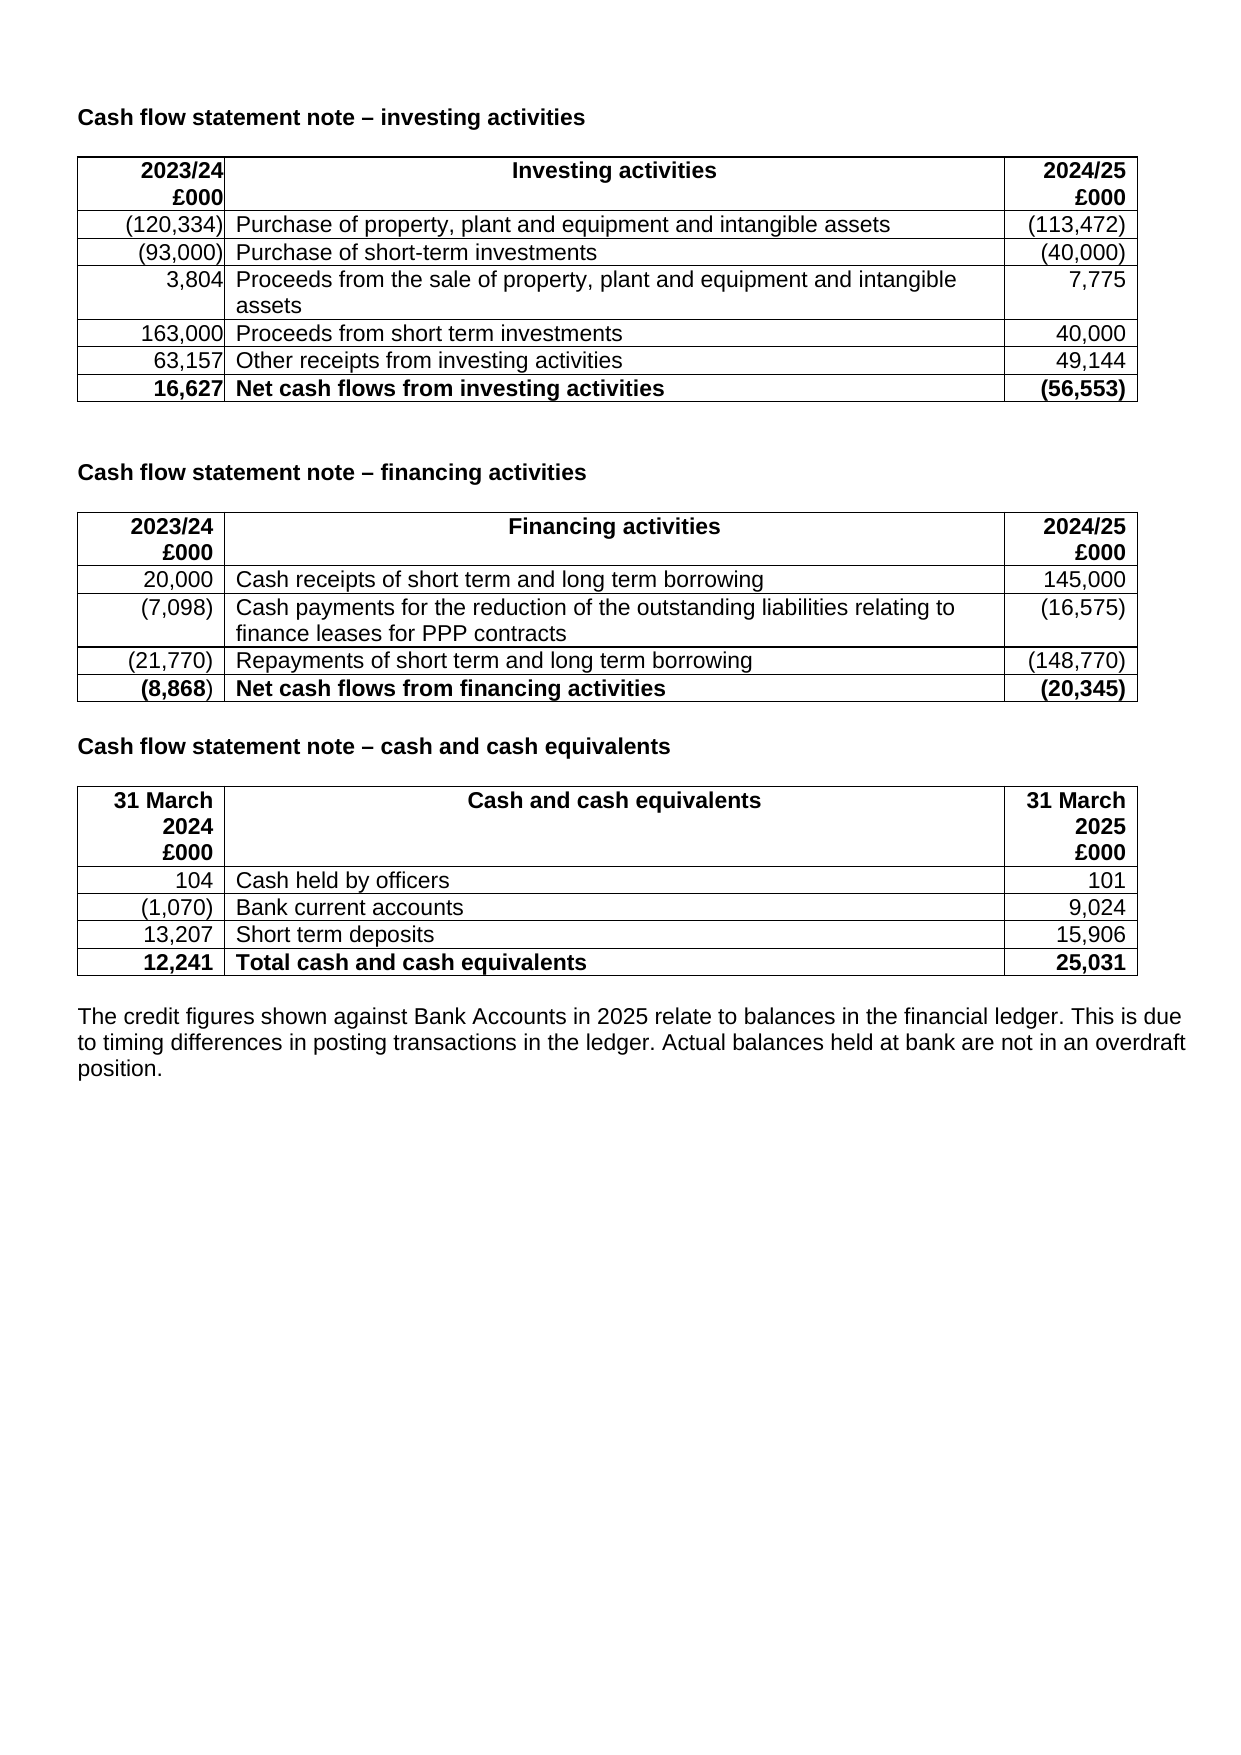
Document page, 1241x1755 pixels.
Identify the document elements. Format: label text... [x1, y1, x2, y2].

table_cell Proceeds from the sale of property, plant and equipment and intangible assets [225, 266, 1004, 319]
table_cell Net cash flows from investing activities [225, 375, 1004, 401]
table_header 2024/25 £000 [1005, 513, 1137, 565]
table_cell 63,157 [78, 347, 224, 373]
table_cell 104 [78, 867, 224, 893]
table_cell Purchase of property, plant and equipment and intangible assets [225, 211, 1004, 238]
table_cell Short term deposits [225, 921, 1004, 948]
table_cell (93,000) [78, 239, 224, 265]
table_cell 13,207 [78, 921, 224, 948]
table_cell 12,241 [78, 949, 224, 975]
table_cell 20,000 [78, 566, 224, 593]
table_cell Bank current accounts [225, 894, 1004, 920]
table_header 31 March 2024 £000 [78, 787, 224, 866]
table_cell 9,024 [1005, 894, 1137, 920]
table_cell 163,000 [78, 320, 224, 346]
table_cell (8,868) [78, 675, 224, 701]
table_cell 101 [1005, 867, 1137, 893]
table_cell (7,098) [78, 594, 224, 646]
table_cell 15,906 [1005, 921, 1137, 948]
table_cell (20,345) [1005, 675, 1137, 701]
table_cell Other receipts from investing activities [225, 347, 1004, 373]
text The credit figures shown against Bank Accounts in 2025 relate to balances in the financial ledger. This is due to timing differences in posting transactions in the ledger. Actual balances held at bank are not in an overdraft position. [77, 1003, 1203, 1082]
table_cell (56,553) [1005, 375, 1137, 401]
table_cell Purchase of short-term investments [225, 239, 1004, 265]
table_header Investing activities [225, 158, 1004, 210]
subtitle Cash flow statement note – investing activities [77, 104, 1137, 130]
table_cell 145,000 [1005, 566, 1137, 593]
table_cell (1,070) [78, 894, 224, 920]
table_cell 49,144 [1005, 347, 1137, 373]
subtitle Cash flow statement note – cash and cash equivalents [77, 733, 1137, 759]
table_cell (113,472) [1005, 211, 1137, 238]
subtitle Cash flow statement note – financing activities [77, 459, 1137, 485]
table_cell Cash receipts of short term and long term borrowing [225, 566, 1004, 593]
table_header 2023/24 £000 [78, 513, 224, 565]
table_cell Cash held by officers [225, 867, 1004, 893]
table_header 2024/25 £000 [1005, 158, 1137, 210]
table_header 2023/24 £000 [78, 158, 224, 210]
table_cell (120,334) [78, 211, 224, 238]
table_cell Cash payments for the reduction of the outstanding liabilities relating to finance leases for PPP contracts [225, 594, 1004, 646]
table_cell Total cash and cash equivalents [225, 949, 1004, 975]
table_cell 16,627 [78, 375, 224, 401]
table_cell Repayments of short term and long term borrowing [225, 648, 1004, 674]
table_header Cash and cash equivalents [225, 787, 1004, 866]
table_cell (40,000) [1005, 239, 1137, 265]
table_header 31 March 2025 £000 [1005, 787, 1137, 866]
table_cell (16,575) [1005, 594, 1137, 646]
table_cell (148,770) [1005, 648, 1137, 674]
table_cell Proceeds from short term investments [225, 320, 1004, 346]
table_cell (21,770) [78, 648, 224, 674]
table_cell Net cash flows from financing activities [225, 675, 1004, 701]
table_cell 25,031 [1005, 949, 1137, 975]
table_cell 7,775 [1005, 266, 1137, 319]
table_header Financing activities [225, 513, 1004, 565]
table_cell 3,804 [78, 266, 224, 319]
table_cell 40,000 [1005, 320, 1137, 346]
